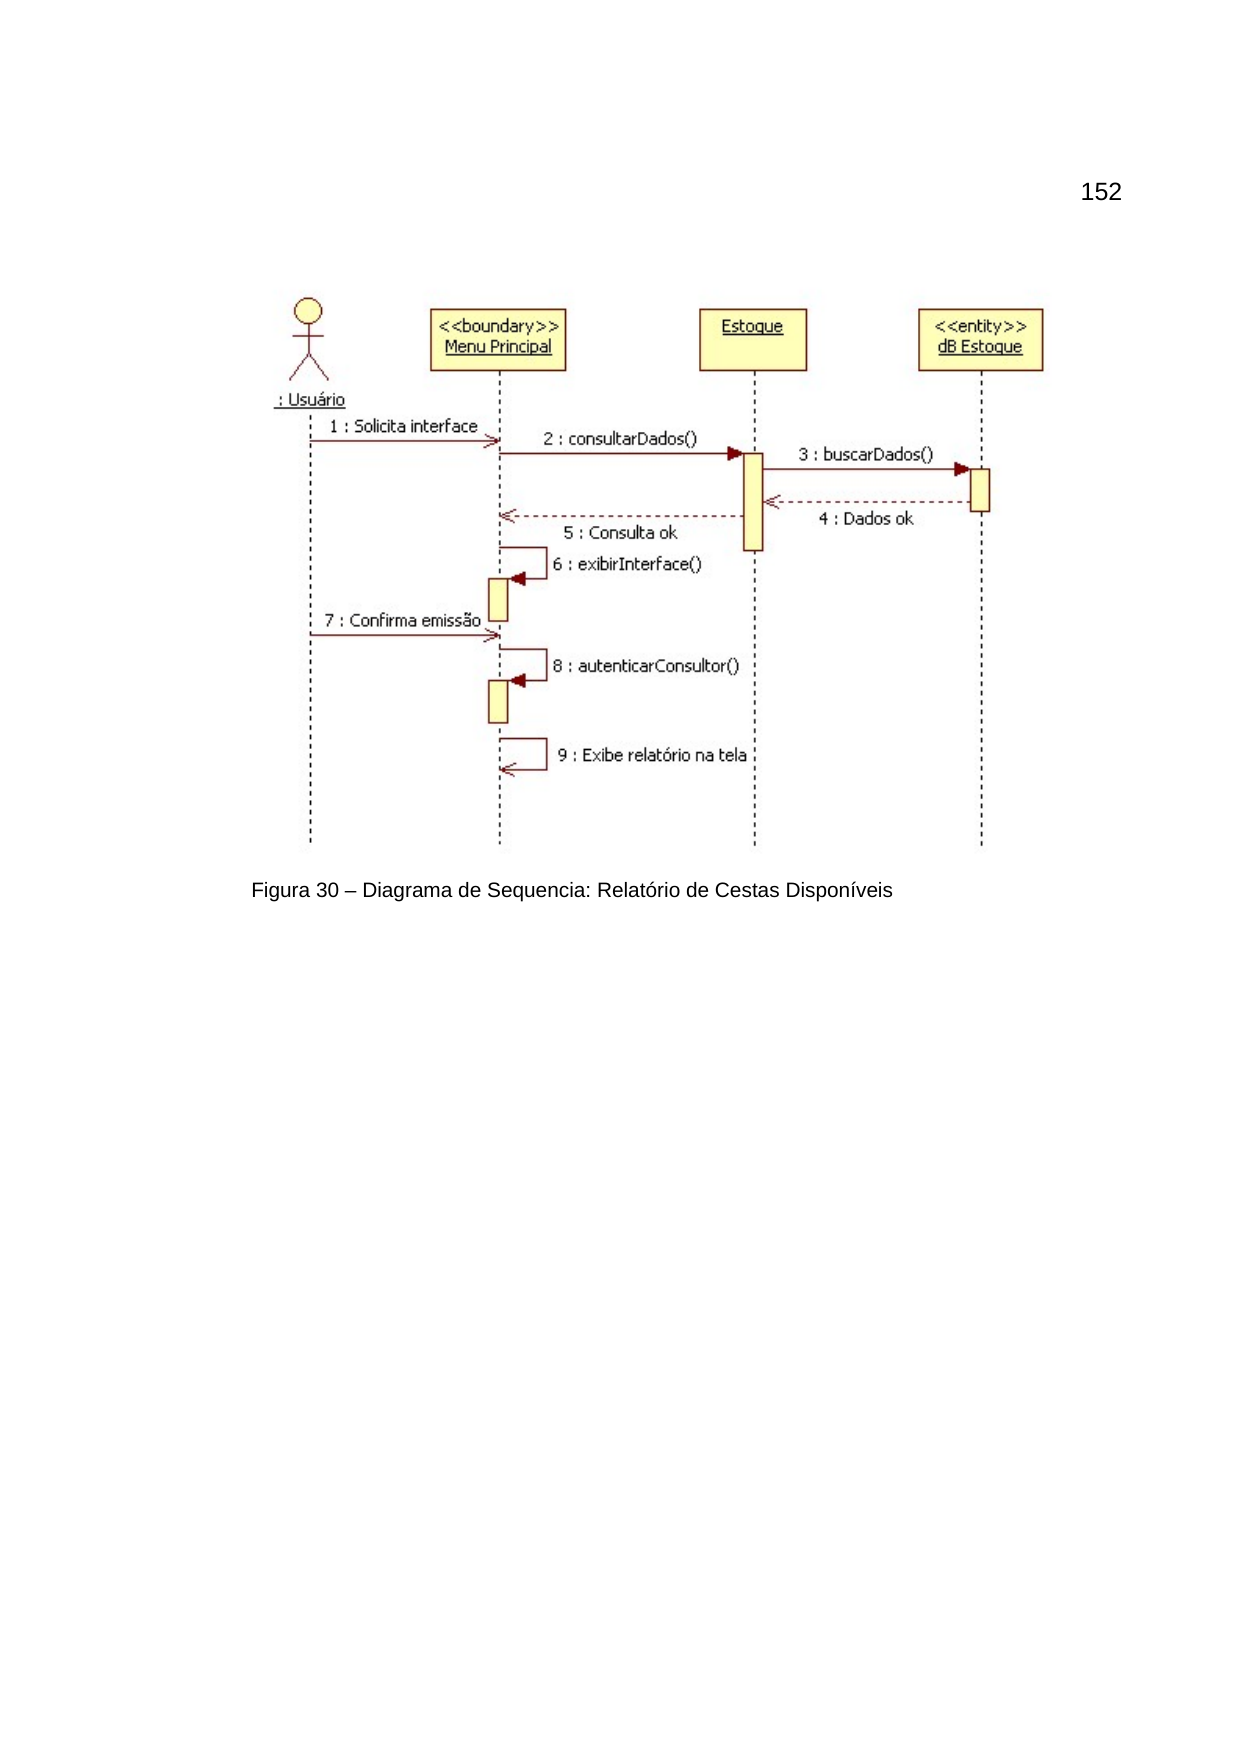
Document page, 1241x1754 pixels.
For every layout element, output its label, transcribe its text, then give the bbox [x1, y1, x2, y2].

picture [224, 265, 1075, 879]
text Figura 30 – Diagrama de Sequencia: Relatório de Cestas Disponíveis [177, 879, 1122, 902]
